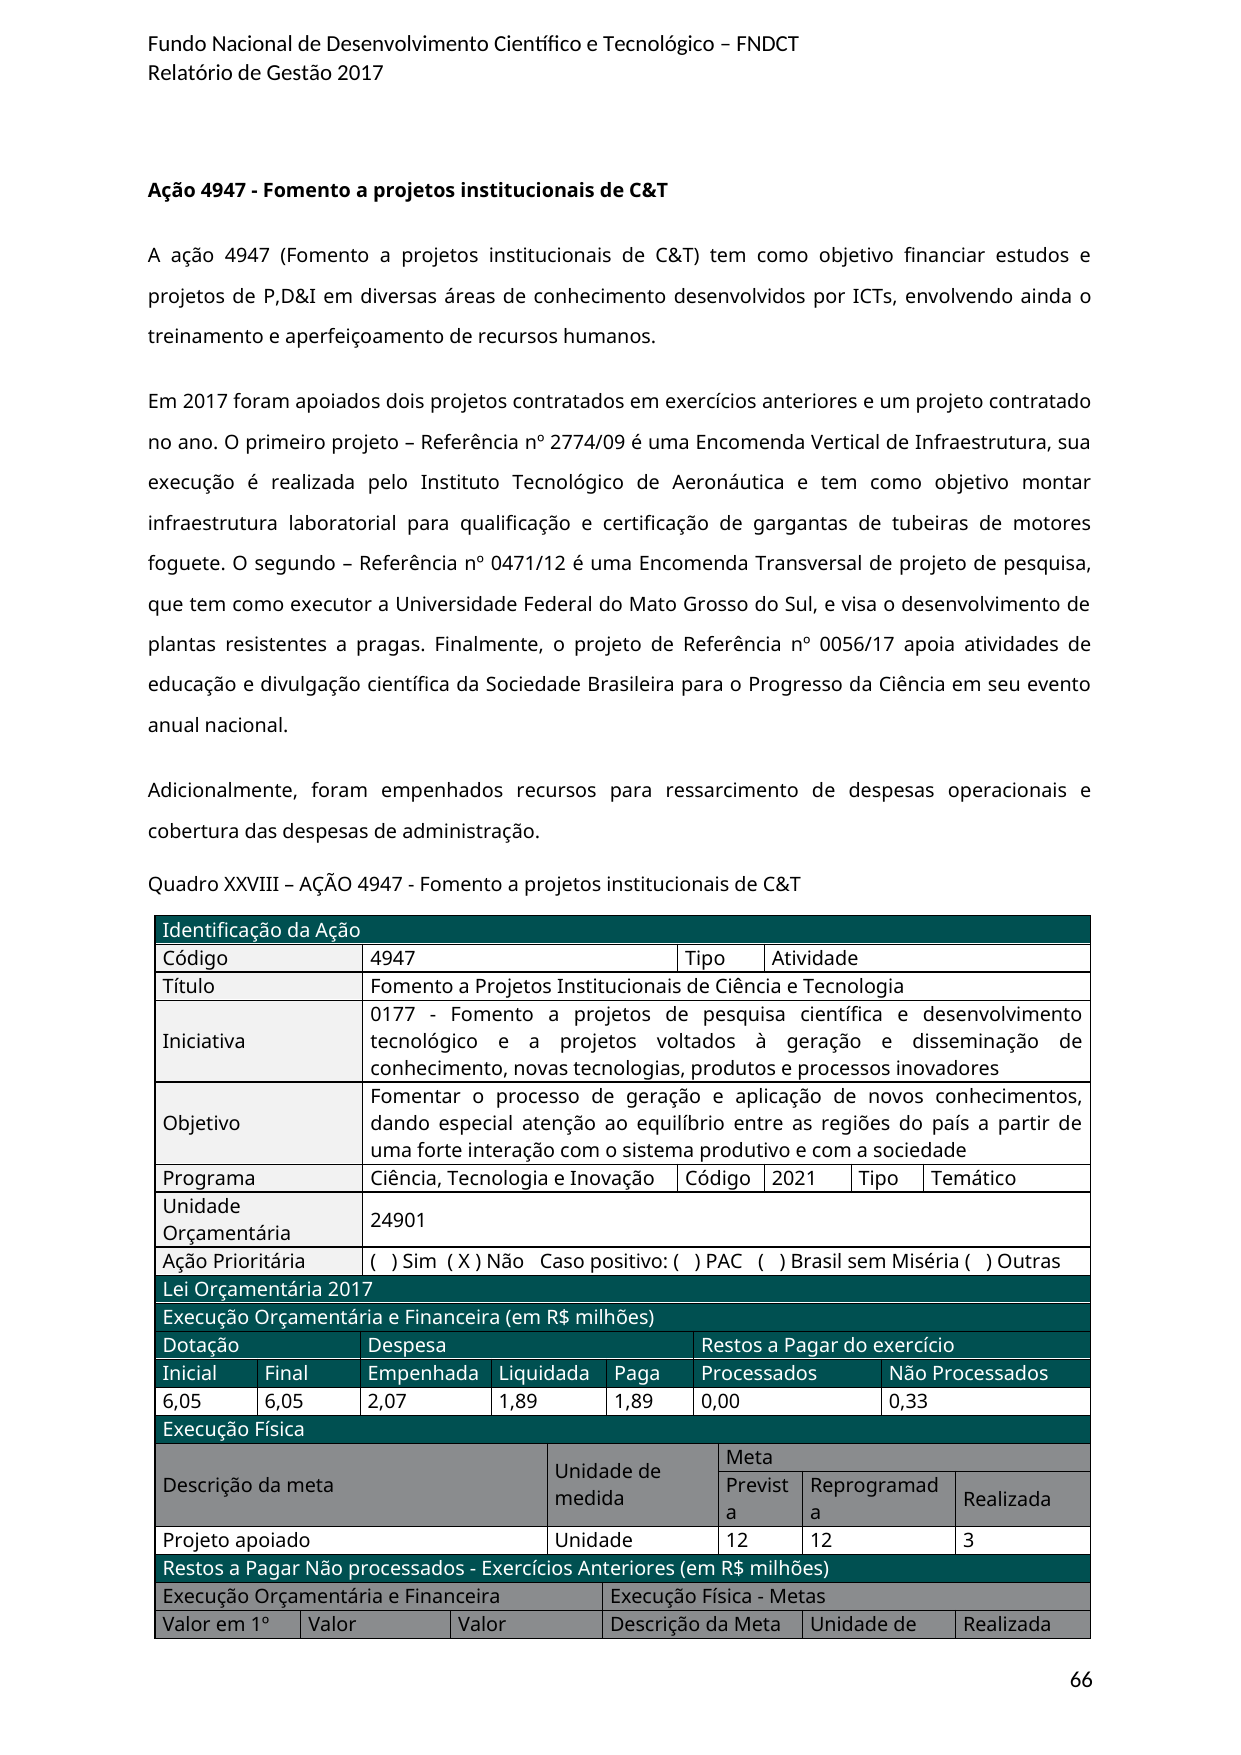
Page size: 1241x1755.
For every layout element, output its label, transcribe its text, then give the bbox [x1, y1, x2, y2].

table_cell Unidade [548, 1527, 718, 1554]
table_cell Projeto apoiado [156, 1527, 547, 1554]
table_cell Tipo [678, 945, 764, 971]
table_cell Realizada [956, 1472, 1090, 1526]
table_cell Valor [301, 1611, 450, 1638]
table_cell Inicial [156, 1360, 257, 1387]
table_cell Fomentar o processo de geração e aplicação de novos conhecimentos, dando especial atenção ao equilíbrio entre as regiões do país a partir de uma forte interação com o sistema produtivo e com a sociedade [363, 1083, 1090, 1163]
table_cell Código [678, 1165, 764, 1191]
table_cell 3 [956, 1527, 1090, 1554]
table_cell ( ) Sim ( X ) Não Caso positivo: ( ) PAC ( ) Brasil sem Miséria ( ) Outras [363, 1248, 1090, 1274]
table_cell 12 [803, 1527, 955, 1554]
table_cell Unidade de [803, 1611, 955, 1638]
table_cell Empenhada [361, 1360, 491, 1387]
table_cell Programa [156, 1165, 362, 1191]
table_cell 1,89 [607, 1388, 693, 1414]
table_cell 0,33 [882, 1388, 1090, 1414]
table_cell Objetivo [156, 1083, 362, 1163]
table_cell Restos a Pagar Não processados - Exercícios Anteriores (em R$ milhões) [156, 1555, 1090, 1582]
table_cell 24901 [363, 1193, 1090, 1246]
table_cell Restos a Pagar do exercício [694, 1332, 1090, 1358]
table_cell Valor em 1º [156, 1611, 300, 1638]
table_cell Ação Prioritária [156, 1248, 362, 1274]
table_cell Processados [694, 1360, 881, 1387]
table_cell Prevista [719, 1472, 802, 1526]
table_cell Despesa [361, 1332, 693, 1358]
table_cell Execução Orçamentária e Financeira (em R$ milhões) [156, 1304, 1090, 1331]
table_cell Meta [719, 1444, 1090, 1471]
text Adicionalmente, foram empenhados recursos para ressarcimento de despesas operacionais e cobertura das despesas de administração. [148, 777, 1093, 844]
table_cell 6,05 [156, 1388, 257, 1414]
table_cell Temático [924, 1165, 1090, 1191]
text Em 2017 foram apoiados dois projetos contratados em exercícios anteriores e um projeto contratado no ano. O primeiro projeto – Referência nº 2774/09 é uma Encomenda Vertical de Infraestrutura, sua execução é realizada pelo Instituto Tecnológico de Aeronáutica e tem como objetivo montar infraestrutura laboratorial para qualificação e certificação de gargantas de tubeiras de motores foguete. O segundo – Referência nº 0471/12 é uma Encomenda Transversal de projeto de pesquisa, que tem como executor a Universidade Federal do Mato Grosso do Sul, e visa o desenvolvimento de plantas resistentes a pragas. Finalmente, o projeto de Referência nº 0056/17 apoia atividades de educação e divulgação científica da Sociedade Brasileira para o Progresso da Ciência em seu evento anual nacional. [148, 388, 1093, 738]
table_cell Lei Orçamentária 2017 [156, 1276, 1090, 1302]
table_cell Descrição da meta [156, 1444, 547, 1526]
table_cell Liquidada [492, 1360, 606, 1387]
table_cell Atividade [765, 945, 1090, 971]
table_cell Dotação [156, 1332, 360, 1358]
table_cell 4947 [363, 945, 677, 971]
table_cell Ciência, Tecnologia e Inovação [363, 1165, 677, 1191]
table_cell Execução Orçamentária e Financeira [156, 1583, 602, 1610]
table_cell Título [156, 973, 362, 999]
table_cell 12 [719, 1527, 802, 1554]
table_cell 2,07 [361, 1388, 491, 1414]
table_cell Final [258, 1360, 360, 1387]
text Quadro XXVIII – AÇÃO 4947 - Fomento a projetos institucionais de C&T [148, 870, 1093, 897]
table_cell Unidade de medida [548, 1444, 718, 1526]
text Ação 4947 - Fomento a projetos institucionais de C&T [148, 176, 1093, 203]
table_header Identificação da Ação [156, 916, 1090, 943]
table_cell Código [156, 945, 362, 971]
table_cell 1,89 [492, 1388, 606, 1414]
table_cell Valor [451, 1611, 602, 1638]
text A ação 4947 (Fomento a projetos institucionais de C&T) tem como objetivo financiar estudos e projetos de P,D&I em diversas áreas de conhecimento desenvolvidos por ICTs, envolvendo ainda o treinamento e aperfeiçoamento de recursos humanos. [148, 242, 1093, 349]
table_cell Execução Física - Metas [603, 1583, 1090, 1610]
table_cell Descrição da Meta [603, 1611, 802, 1638]
table_cell Não Processados [882, 1360, 1090, 1387]
table_cell Iniciativa [156, 1001, 362, 1081]
table_cell 0177 - Fomento a projetos de pesquisa científica e desenvolvimento tecnológico e a projetos voltados à geração e disseminação de conhecimento, novas tecnologias, produtos e processos inovadores [363, 1001, 1090, 1081]
table_cell Reprogramada [803, 1472, 955, 1526]
table_cell 0,00 [694, 1388, 881, 1414]
table_cell 2021 [765, 1165, 851, 1191]
table_cell Fomento a Projetos Institucionais de Ciência e Tecnologia [363, 973, 1090, 999]
table_cell 6,05 [258, 1388, 360, 1414]
table_cell Unidade Orçamentária [156, 1193, 362, 1246]
table_cell Execução Física [156, 1416, 1090, 1443]
table_cell Paga [607, 1360, 693, 1387]
table_cell Realizada [956, 1611, 1090, 1638]
table_cell Tipo [852, 1165, 923, 1191]
